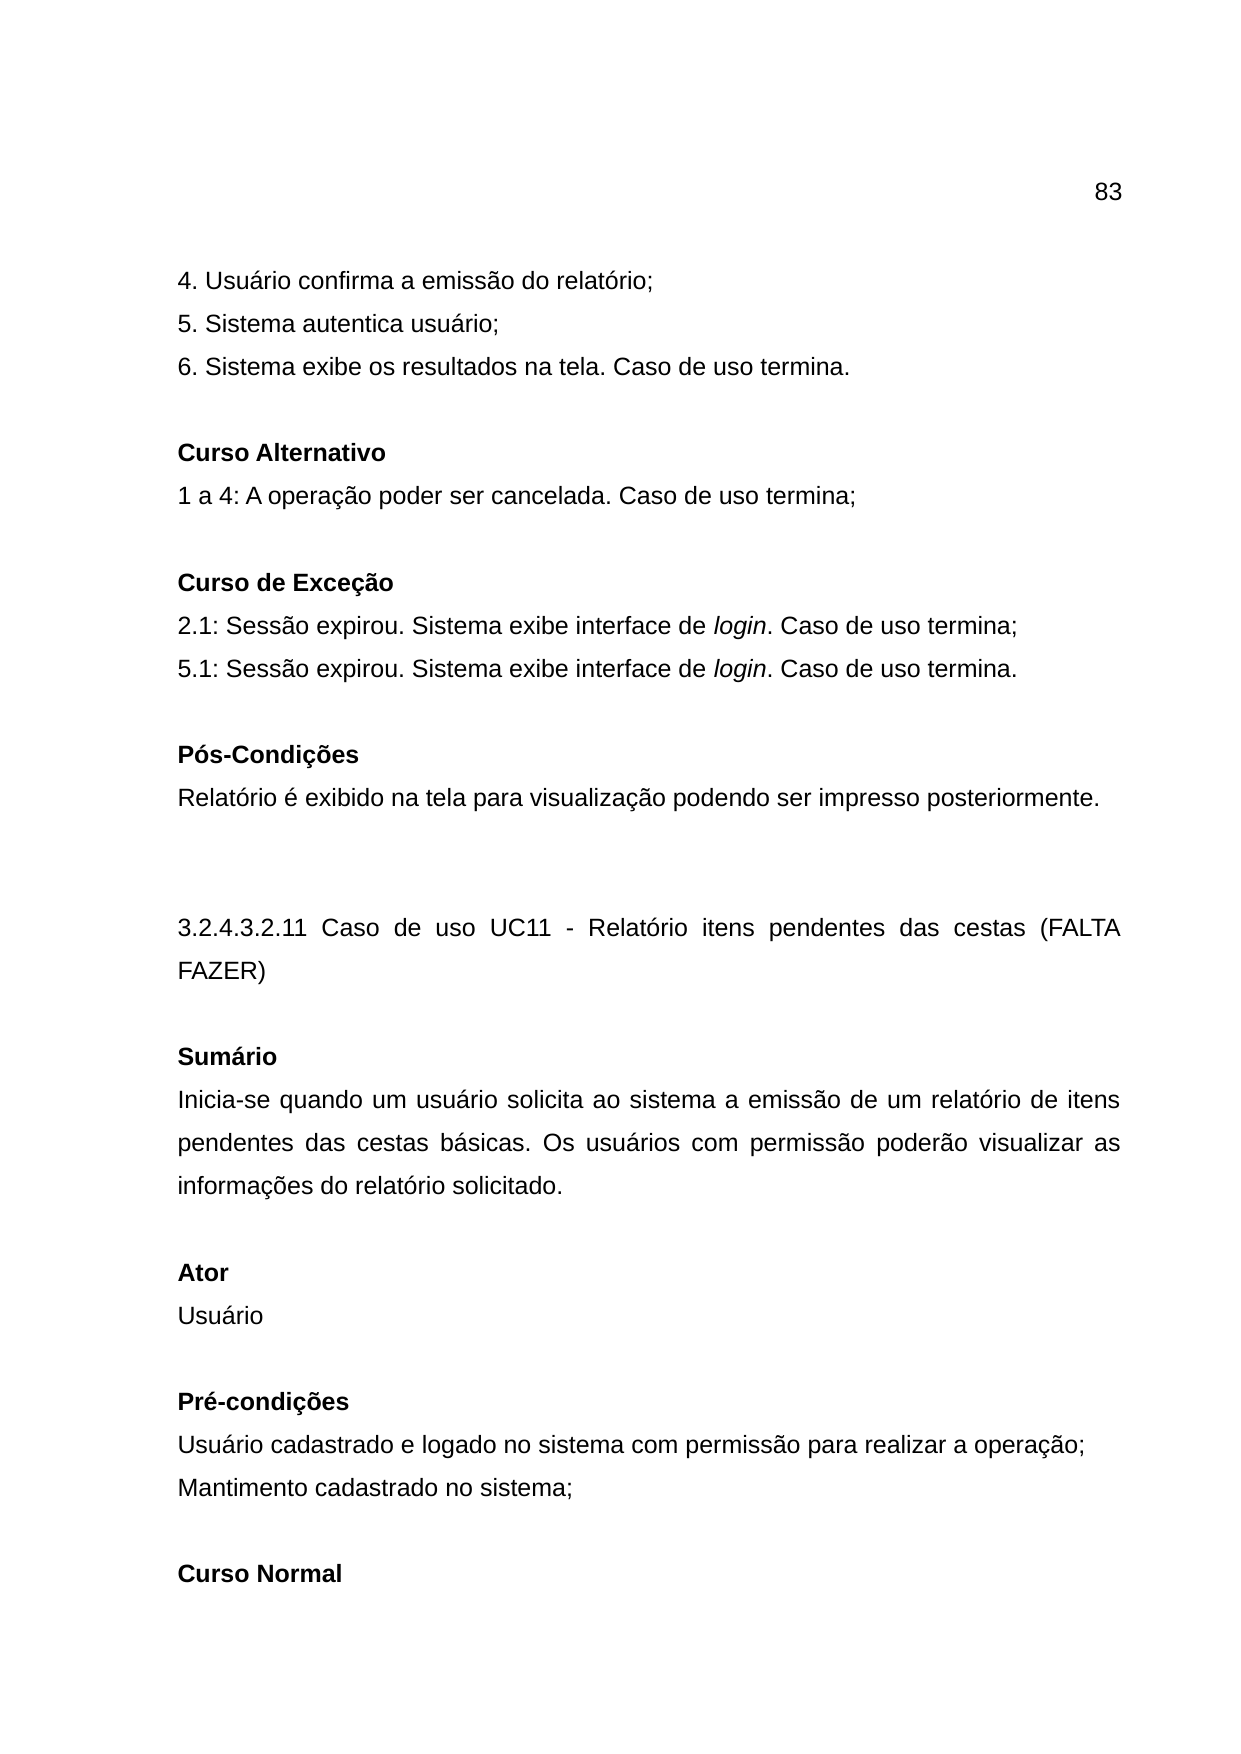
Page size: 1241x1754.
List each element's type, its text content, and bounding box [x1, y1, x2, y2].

text Curso Normal [177, 1559, 1122, 1588]
text Usuário cadastrado e logado no sistema com permissão para realizar a operação; [177, 1430, 1122, 1459]
text Curso Alternativo [177, 438, 1122, 467]
text 5.1: Sessão expirou. Sistema exibe interface de login. Caso de uso termina. [177, 654, 1122, 683]
text Pré-condições [177, 1387, 1122, 1416]
text Sumário [177, 1042, 1122, 1071]
text 1 a 4: A operação poder ser cancelada. Caso de uso termina; [177, 481, 1122, 510]
text Inicia-se quando um usuário solicita ao sistema a emissão de um relatório de itens pendentes das cestas básicas. Os usuários com permissão poderão visualizar as informações do relatório solicitado. [177, 1085, 1122, 1200]
text 5. Sistema autentica usuário; [177, 309, 1122, 338]
text 6. Sistema exibe os resultados na tela. Caso de uso termina. [177, 352, 1122, 381]
text Curso de Exceção [177, 568, 1122, 596]
text Mantimento cadastrado no sistema; [177, 1473, 1122, 1502]
text Usuário [177, 1301, 1122, 1329]
text Ator [177, 1258, 1122, 1286]
text Relatório é exibido na tela para visualização podendo ser impresso posteriormente. [177, 783, 1122, 812]
text Pós-Condições [177, 740, 1122, 769]
text 2.1: Sessão expirou. Sistema exibe interface de login. Caso de uso termina; [177, 611, 1122, 639]
text 4. Usuário confirma a emissão do relatório; [177, 266, 1122, 294]
text 3.2.4.3.2.11 Caso de uso UC11 - Relatório itens pendentes das cestas (FALTA FAZER) [177, 913, 1122, 984]
